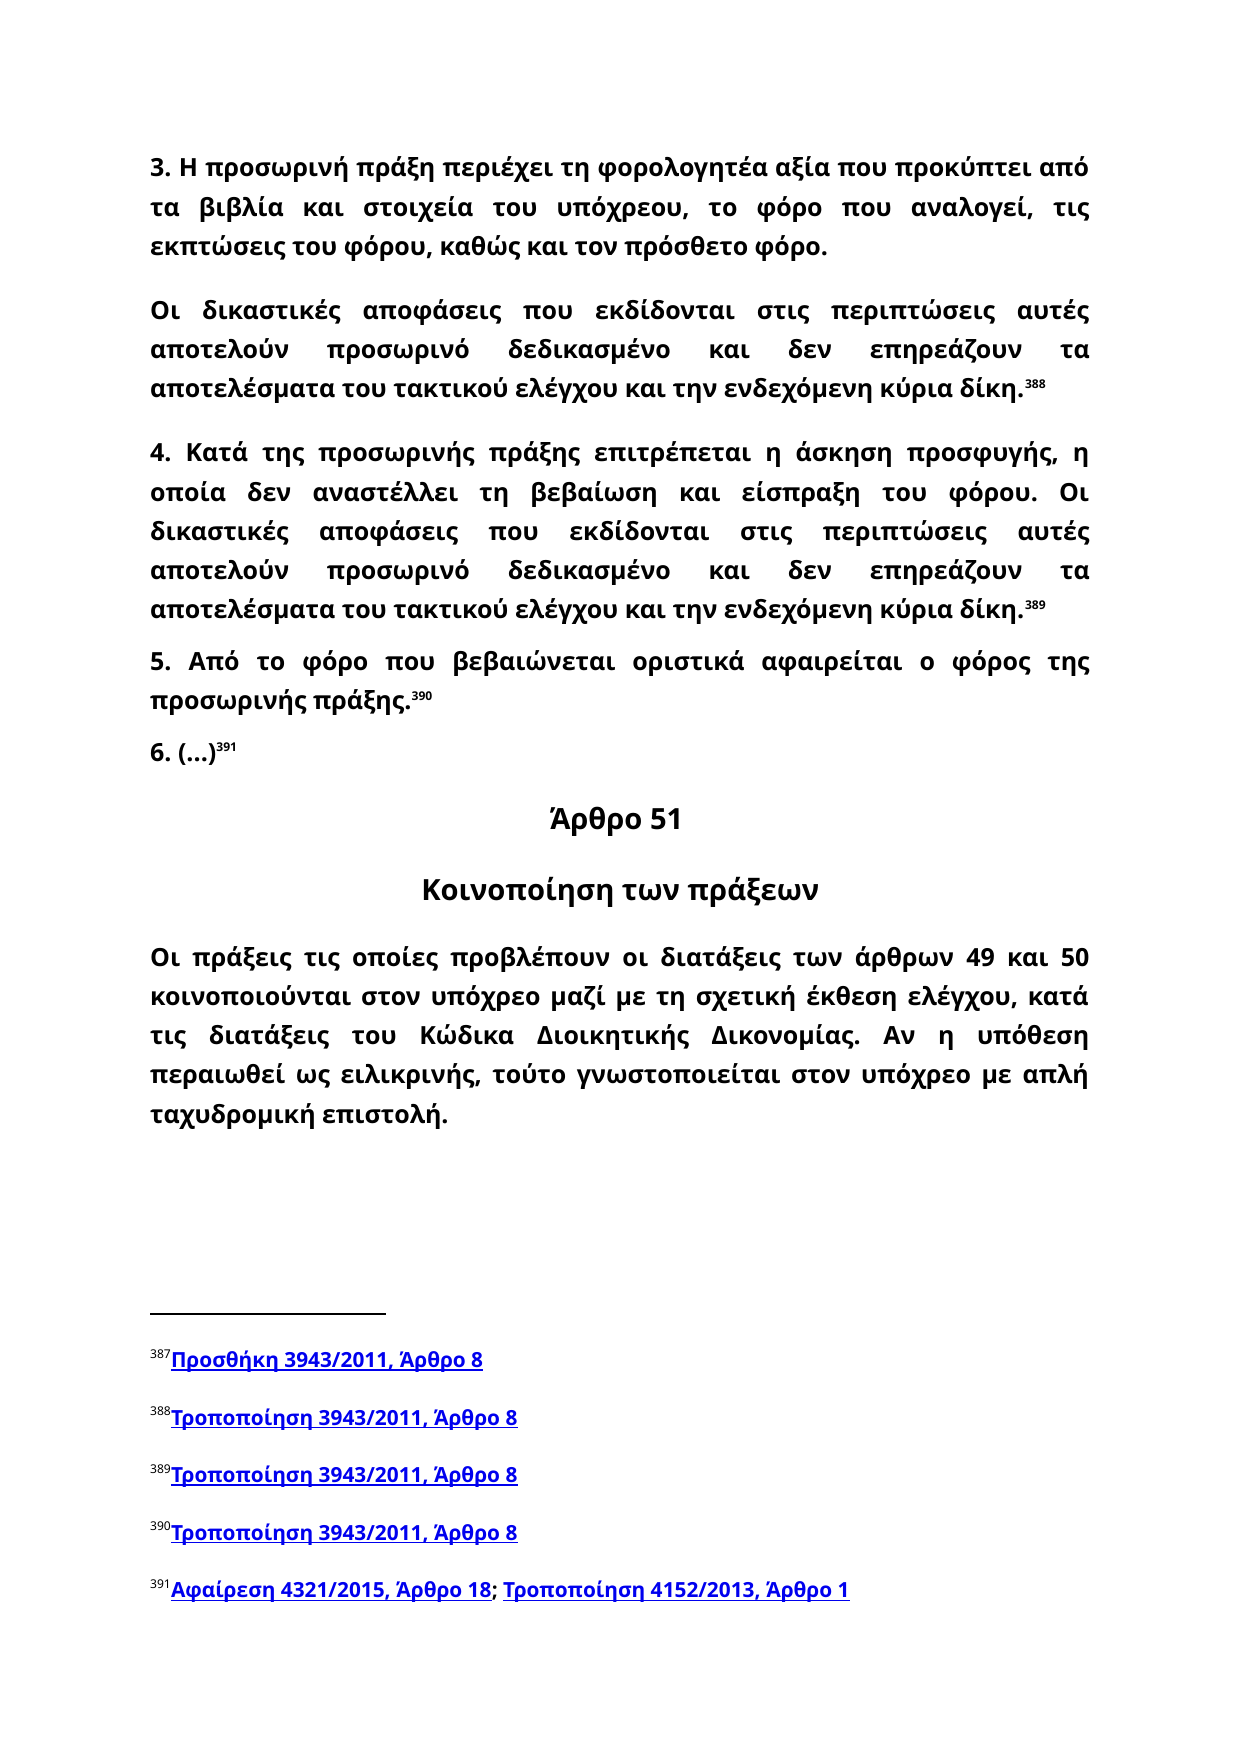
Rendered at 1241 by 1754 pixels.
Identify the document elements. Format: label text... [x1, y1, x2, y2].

text Τροποποίηση 3943/2011, Άρθρο 8 [150, 1518, 1090, 1546]
text Οι δικαστικές αποφάσεις που εκδίδονται στις περιπτώσεις αυτές αποτελούν προσωρινό δεδικασμένο και δεν επηρεάζουν τα αποτελέσματα του τακτικού ελέγχου και την ενδεχόμενη κύρια δίκη. [150, 292, 1090, 405]
text 4. Κατά της προσωρινής πράξης επιτρέπεται η άσκηση προσφυγής, η οποία δεν αναστέλλει τη βεβαίωση και είσπραξη του φόρου. Οι δικαστικές αποφάσεις που εκδίδονται στις περιπτώσεις αυτές αποτελούν προσωρινό δεδικασμένο και δεν επηρεάζουν τα αποτελέσματα του τακτικού ελέγχου και την ενδεχόμενη κύρια δίκη. [150, 435, 1090, 626]
subtitle Άρθρο 51 [150, 798, 1090, 838]
text 3. Η προσωρινή πράξη περιέχει τη φορολογητέα αξία που προκύπτει από τα βιβλία και στοιχεία του υπόχρεου, το φόρο που αναλογεί, τις εκπτώσεις του φόρου, καθώς και τον πρόσθετο φόρο. [150, 150, 1090, 262]
text 6. (...) [150, 734, 1090, 768]
text Οι πράξεις τις οποίες προβλέπουν οι διατάξεις των άρθρων 49 και 50 κοινοποιούνται στον υπόχρεο μαζί με τη σχετική έκθεση ελέγχου, κατά τις διατάξεις του Κώδικα Διοικητικής Δικονομίας. Αν η υπόθεση περαιωθεί ως ειλικρινής, τούτο γνωστοποιείται στον υπόχρεο με απλή ταχυδρομική επιστολή. [150, 939, 1090, 1130]
text 5. Από το φόρο που βεβαιώνεται οριστικά αφαιρείται ο φόρος της προσωρινής πράξης. [150, 643, 1090, 717]
subtitle Κοινοποίηση των πράξεων [150, 869, 1090, 909]
text Τροποποίηση 3943/2011, Άρθρο 8 [150, 1460, 1090, 1489]
text Αφαίρεση 4321/2015, Άρθρο 18; Τροποποίηση 4152/2013, Άρθρο 1 [150, 1576, 1090, 1604]
text Τροποποίηση 3943/2011, Άρθρο 8 [150, 1403, 1090, 1431]
text Προσθήκη 3943/2011, Άρθρο 8 [150, 1345, 1090, 1373]
